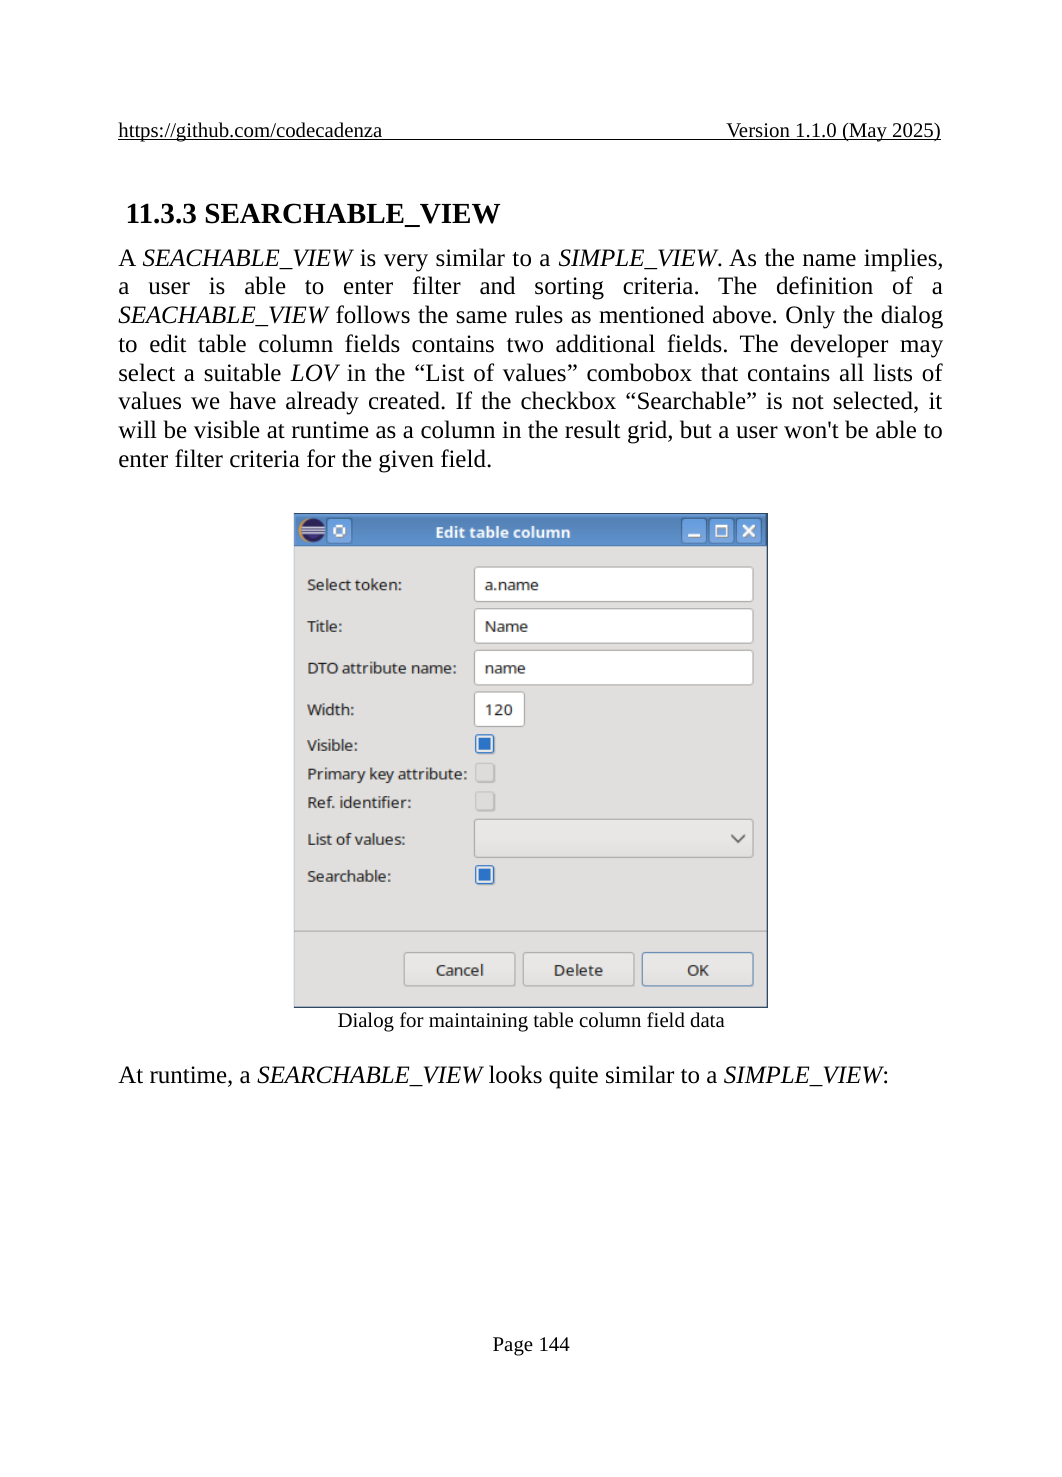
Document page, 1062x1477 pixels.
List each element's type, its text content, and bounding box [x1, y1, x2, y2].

picture [293, 513, 768, 1008]
text At runtime, a SEARCHABLE_VIEW looks quite similar to a SIMPLE_VIEW: [118, 1060, 944, 1089]
text Dialog for maintaining table column field data [294, 1008, 768, 1032]
text A SEACHABLE_VIEW is very similar to a SIMPLE_VIEW. As the name implies, a user is able to enter filter and sorting criteria. The definition of a SEACHABLE_VIEW follows the same rules as mentioned above. Only the dialog to edit table column fields contains two additional fields. The developer may select a suitable LOV in the “List of values” combobox that contains all lists of values we have already created. If the checkbox “Searchable” is not selected, it will be visible at runtime as a column in the result grid, but a user won't be able to enter filter criteria for the given field. [118, 243, 944, 473]
subtitle SEARCHABLE_VIEW [118, 197, 944, 230]
